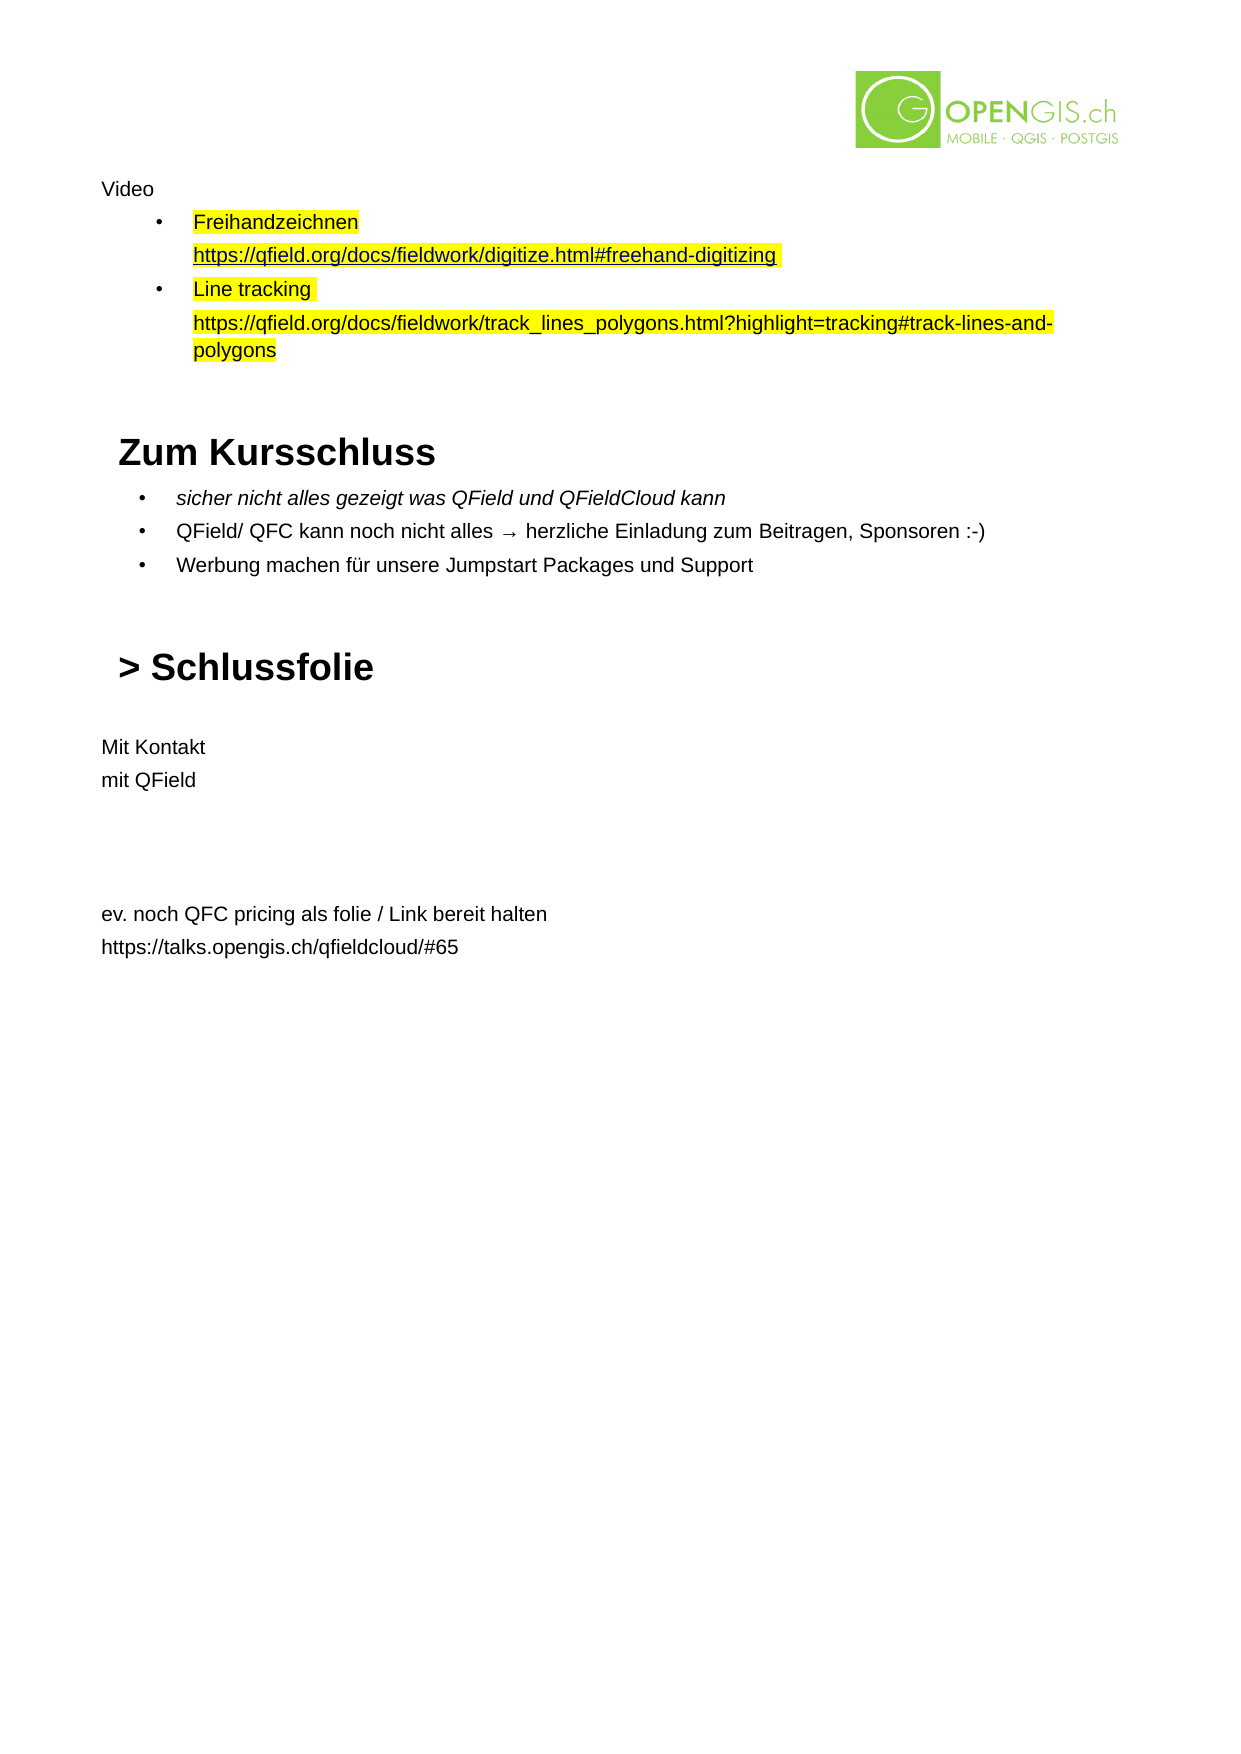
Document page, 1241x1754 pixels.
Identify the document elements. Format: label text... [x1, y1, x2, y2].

list https://talks.opengis.ch/qfieldcloud/#65 [101, 935, 1122, 959]
list sicher nicht alles gezeigt was QField und QFieldCloud kann [139, 486, 1122, 510]
list QField/ QFC kann noch nicht alles → herzliche Einladung zum Beitragen, Sponsoren :-) [139, 519, 1122, 543]
list Line tracking [156, 277, 1122, 301]
subtitle > Schlussfolie [118, 645, 1122, 688]
list Video [101, 176, 1122, 200]
list https://qfield.org/docs/fieldwork/digitize.html#freehand-digitizing [156, 243, 1122, 267]
subtitle Zum Kursschluss [118, 430, 1122, 473]
list ev. noch QFC pricing als folie / Link bereit halten [101, 902, 1122, 926]
list Freihandzeichnen [156, 210, 1122, 234]
list mit QField [101, 768, 1122, 792]
list Mit Kontakt [101, 734, 1122, 758]
list Werbung machen für unsere Jumpstart Packages und Support [139, 553, 1122, 577]
list https://qfield.org/docs/fieldwork/track_lines_polygons.html?highlight=tracking#track-lines-and-polygons [156, 310, 1122, 362]
picture [855, 71, 1124, 148]
